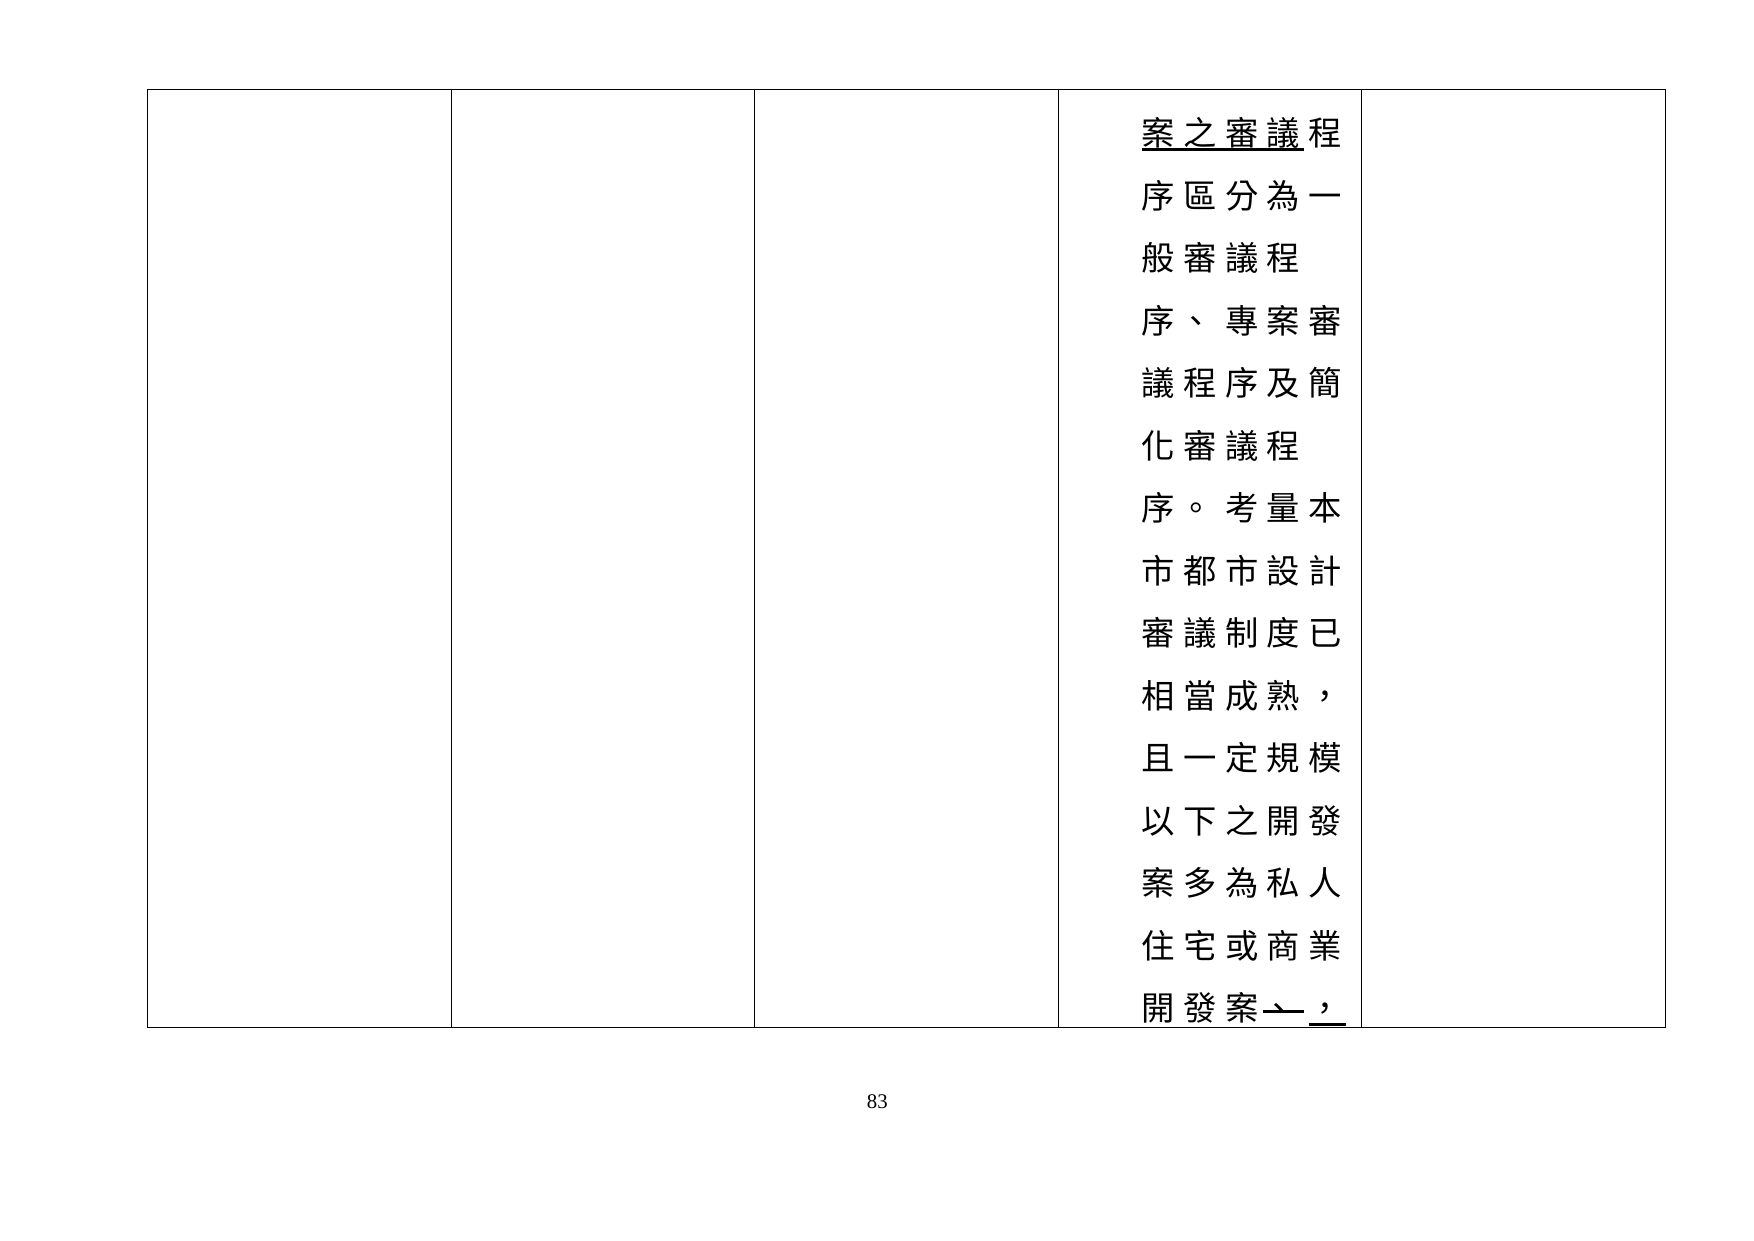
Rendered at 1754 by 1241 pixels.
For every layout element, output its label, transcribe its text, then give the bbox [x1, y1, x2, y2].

table_cell [755, 90, 1058, 1027]
table_cell [148, 90, 451, 1027]
table_cell 案之審議程序區分為一般審議程序、專案審議程序及簡化審議程序。考量本市都市設計審議制度已相當成熟，且一定規模以下之開發案多為私人住宅或商業開發案、， [1059, 90, 1361, 1027]
table_cell [452, 90, 754, 1027]
table_cell [1362, 90, 1665, 1027]
